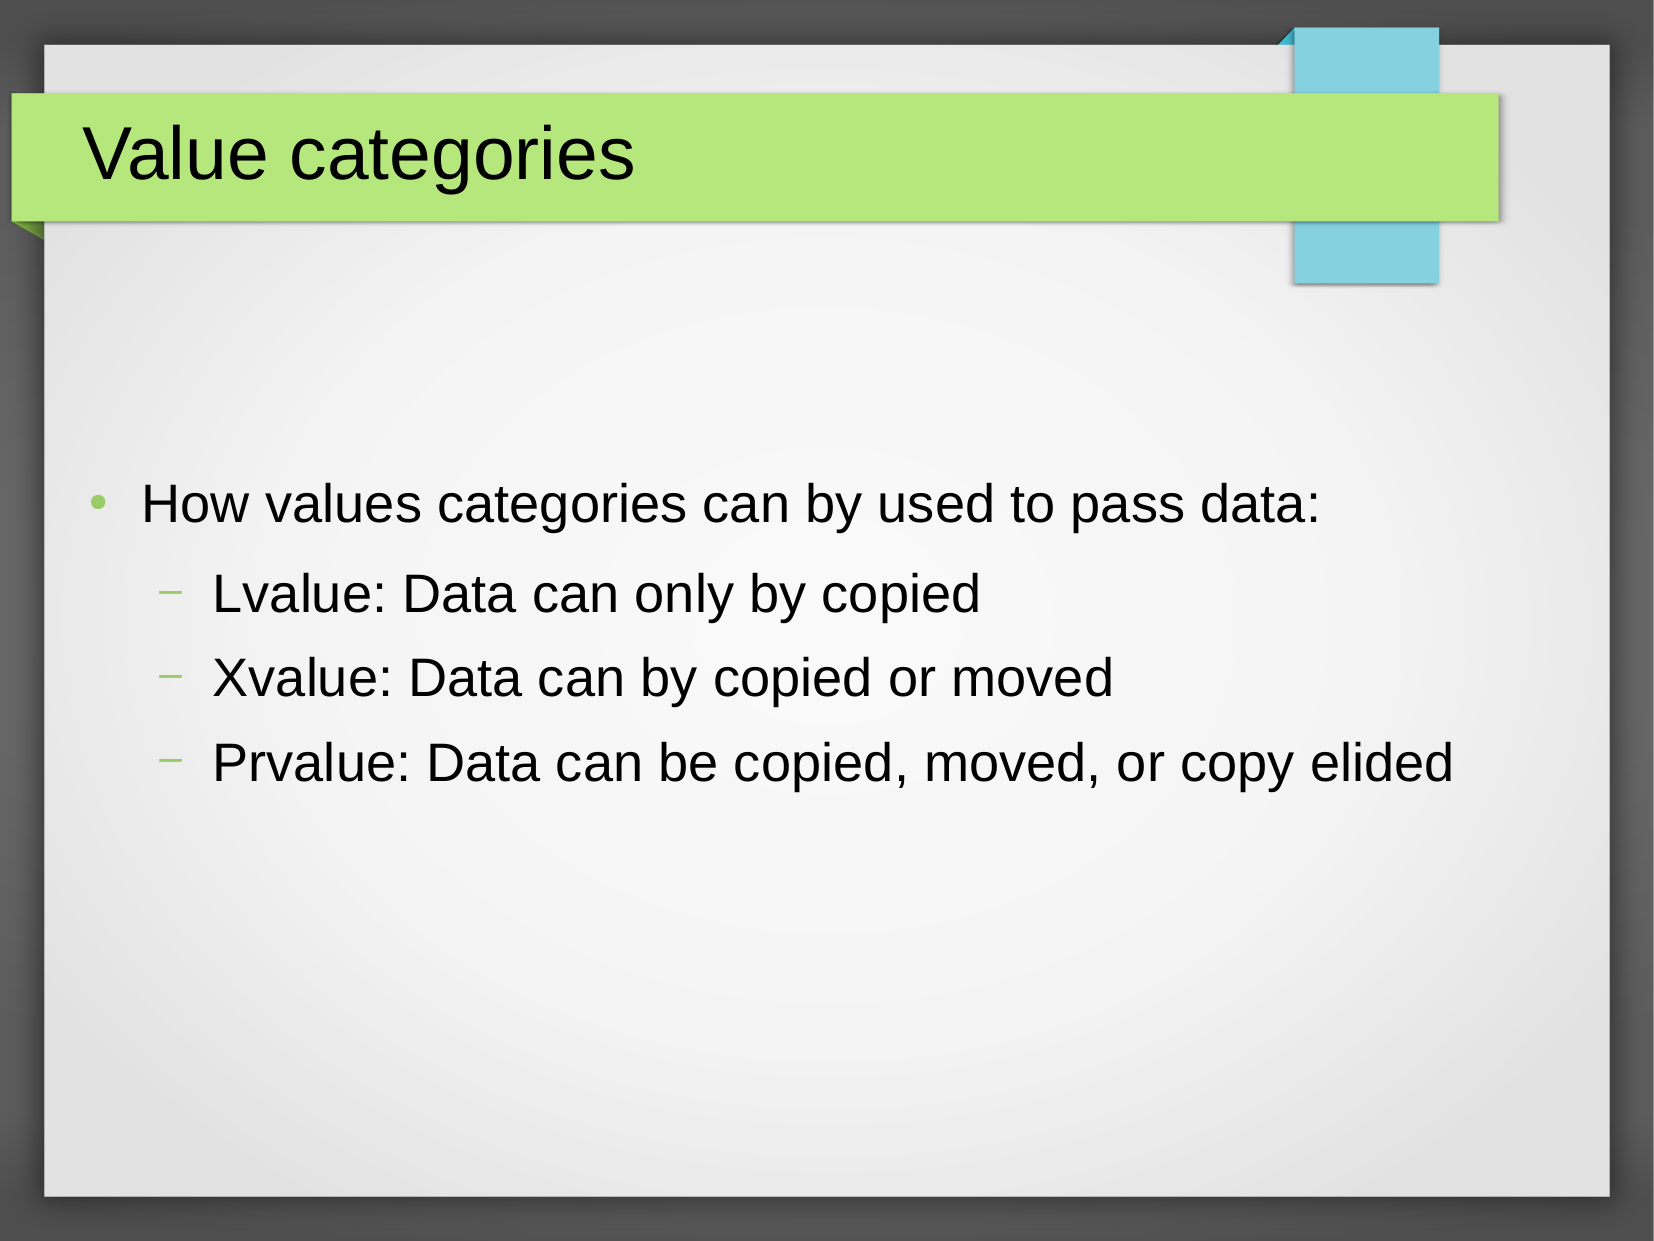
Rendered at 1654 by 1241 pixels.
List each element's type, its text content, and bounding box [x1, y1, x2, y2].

picture [0, 0, 1654, 1241]
title Value categories [82, 94, 1264, 213]
list How values categories can by used to pass data: Lvalue: Data can only by copied Xvalue: Data can by copied or moved Prvalue: Data can be copied, moved, or copy elided [70, 473, 1560, 851]
